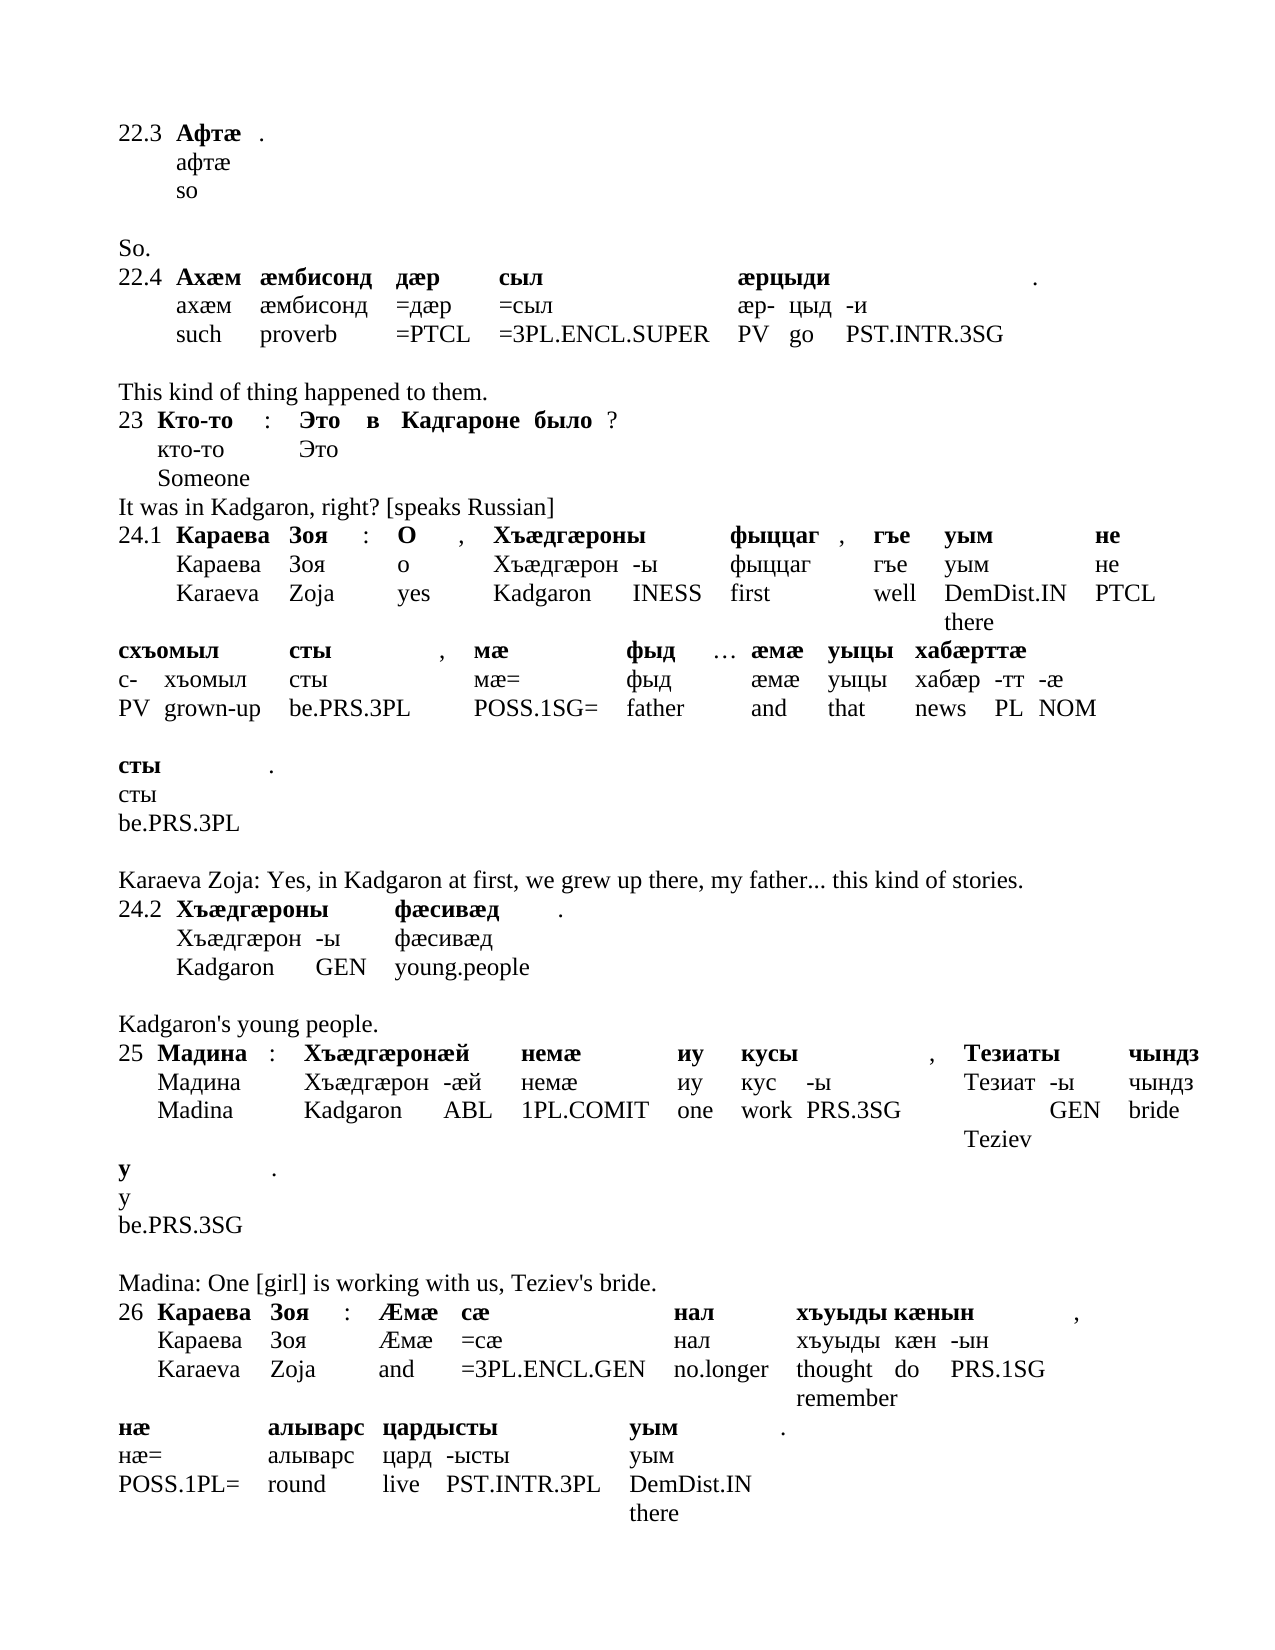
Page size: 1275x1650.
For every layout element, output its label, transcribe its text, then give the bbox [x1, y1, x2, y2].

text thought [796, 1354, 881, 1383]
text иу [677, 1038, 727, 1067]
text -æ [1038, 664, 1097, 693]
text PRS.3SG [806, 1096, 901, 1124]
text . [258, 118, 279, 147]
text news [915, 693, 981, 722]
text -ы [806, 1067, 901, 1096]
text нæ [118, 1412, 254, 1441]
text Zoja [289, 578, 335, 607]
text мæ= [474, 664, 598, 693]
text , [458, 521, 479, 549]
text -и [846, 291, 1004, 319]
text Kadgaron's young people. [118, 1009, 1249, 1038]
text чындз [1128, 1038, 1208, 1067]
text Зоя [270, 1297, 330, 1326]
text PTCL [1095, 578, 1156, 607]
text æмбисонд [259, 291, 368, 319]
text уыцы [828, 636, 901, 664]
text æр- [737, 291, 775, 319]
text : [264, 406, 285, 434]
text DemDist.IN [944, 578, 1067, 607]
text сты [289, 664, 411, 693]
text POSS.1PL= [118, 1469, 240, 1498]
text remember [796, 1383, 1059, 1412]
text сты [118, 779, 241, 808]
text гъе [873, 549, 916, 578]
text алыварс [268, 1441, 354, 1469]
text , [929, 1038, 950, 1067]
text PST.INTR.3PL [446, 1469, 601, 1498]
text INESS [632, 578, 702, 607]
text … [712, 636, 737, 664]
text Kadgaron [493, 578, 619, 607]
text round [268, 1469, 354, 1498]
text be.PRS.3PL [289, 693, 411, 722]
text уым [944, 549, 1067, 578]
text Тезиат [964, 1067, 1036, 1096]
text æрцыди [737, 262, 1018, 291]
text не [1095, 549, 1156, 578]
text Зоя [289, 549, 335, 578]
text =дæр [396, 291, 471, 319]
text Someone [157, 463, 250, 492]
text Karaeva [176, 578, 261, 607]
text фыд [626, 664, 684, 693]
text Зоя [270, 1326, 316, 1354]
text 22.3 [118, 118, 162, 147]
text Teziev [964, 1124, 1114, 1153]
text PV [118, 693, 150, 722]
text first [730, 578, 811, 607]
text 23 [118, 406, 143, 434]
text уым [629, 1412, 766, 1441]
text немæ [521, 1067, 649, 1096]
text live [382, 1469, 432, 1498]
text 24.1 [118, 521, 162, 549]
text цардысты [382, 1412, 615, 1441]
text нал [673, 1326, 769, 1354]
text Кто-то [157, 406, 250, 434]
text æмæ [751, 636, 814, 664]
text PV [737, 319, 775, 348]
text сыл [498, 262, 724, 291]
text Kadgaron [176, 952, 302, 981]
text Хъæдгæрон [493, 549, 619, 578]
text Кадгароне [401, 406, 520, 434]
text NOM [1038, 693, 1097, 722]
text no.longer [673, 1354, 769, 1383]
text Караева [157, 1297, 256, 1326]
text кус [741, 1067, 792, 1096]
text ? [606, 406, 627, 434]
text Хъæдгæрон [176, 923, 302, 952]
text . [780, 1412, 801, 1441]
text иу [677, 1067, 713, 1096]
text Madina: One [girl] is working with us, Teziev's bride. [118, 1268, 1249, 1297]
text мæ [474, 636, 612, 664]
text сты [118, 751, 254, 779]
text схъомыл [118, 636, 275, 664]
text : [269, 1038, 290, 1067]
text yes [397, 578, 431, 607]
text хабæр [915, 664, 981, 693]
text фæсивæд [394, 923, 530, 952]
text с- [118, 664, 150, 693]
text афтæ [176, 147, 231, 176]
text Караева [157, 1326, 242, 1354]
text Zoja [270, 1354, 316, 1383]
text -æй [443, 1067, 493, 1096]
text немæ [521, 1038, 663, 1067]
text work [741, 1096, 792, 1124]
text -ы [315, 923, 367, 952]
text be.PRS.3SG [118, 1211, 243, 1239]
text не [1095, 521, 1170, 549]
text гъе [873, 521, 930, 549]
text and [378, 1354, 433, 1383]
text -ы [632, 549, 702, 578]
text young.people [394, 952, 530, 981]
text Хъæдгæронæй [303, 1038, 507, 1067]
text алыварс [268, 1412, 368, 1441]
text нал [673, 1297, 782, 1326]
text Тезиаты [964, 1038, 1114, 1067]
text well [873, 578, 916, 607]
text =PTCL [396, 319, 471, 348]
text Madina [157, 1096, 241, 1124]
text ABL [443, 1096, 493, 1124]
text у [118, 1153, 257, 1182]
text =сыл [498, 291, 710, 319]
text фыццаг [730, 521, 825, 549]
text -ын [950, 1326, 1046, 1354]
text . [1032, 262, 1053, 291]
text 26 [118, 1297, 143, 1326]
text Æмæ [378, 1326, 433, 1354]
text GEN [1049, 1096, 1101, 1124]
text do [894, 1354, 937, 1383]
text go [789, 319, 832, 348]
text Хъæдгæрон [303, 1067, 429, 1096]
text 24.2 [118, 894, 162, 923]
text о [397, 549, 431, 578]
text фыд [626, 636, 698, 664]
text Это [299, 434, 339, 463]
text POSS.1SG= [474, 693, 598, 722]
text there [944, 607, 1081, 636]
text Æмæ [378, 1297, 447, 1326]
text Хъæдгæроны [176, 894, 381, 923]
text у [118, 1182, 243, 1211]
text and [751, 693, 800, 722]
text хъуыды кæнын [796, 1297, 1059, 1326]
text . [557, 894, 578, 923]
text кæн [894, 1326, 937, 1354]
text Karaeva [157, 1354, 242, 1383]
text было [534, 406, 593, 434]
text , [439, 636, 460, 664]
text Караева [176, 549, 261, 578]
text . [271, 1153, 292, 1182]
text , [1073, 1297, 1094, 1326]
text чындз [1128, 1067, 1194, 1096]
text уыцы [828, 664, 887, 693]
text be.PRS.3PL [118, 808, 241, 837]
text bride [1128, 1096, 1194, 1124]
text Это [299, 406, 352, 434]
text father [626, 693, 684, 722]
text 25 [118, 1038, 143, 1067]
text сты [289, 636, 425, 664]
text фыццаг [730, 549, 811, 578]
text DemDist.IN [629, 1469, 752, 1498]
text so [176, 176, 231, 204]
text Афтæ [176, 118, 244, 147]
text цард [382, 1441, 432, 1469]
text Мадина [157, 1067, 241, 1096]
text фæсивæд [394, 894, 544, 923]
text хъомыл [164, 664, 261, 693]
text ахæм [176, 291, 232, 319]
text =сæ [461, 1326, 646, 1354]
text Kadgaron [303, 1096, 429, 1124]
text there [629, 1498, 766, 1527]
text Караева [176, 521, 275, 549]
text 22.4 [118, 262, 162, 291]
text кусы [741, 1038, 915, 1067]
text уым [944, 521, 1081, 549]
text , [838, 521, 859, 549]
text уым [629, 1441, 752, 1469]
text GEN [315, 952, 367, 981]
text О [397, 521, 444, 549]
text хъуыды [796, 1326, 881, 1354]
text PST.INTR.3SG [846, 319, 1004, 348]
text : [343, 1297, 364, 1326]
text This kind of thing happened to them. [118, 377, 1249, 406]
text So. [118, 233, 1249, 262]
text =3PL.ENCL.SUPER [498, 319, 710, 348]
text цыд [789, 291, 832, 319]
text one [677, 1096, 713, 1124]
text -ы [1049, 1067, 1101, 1096]
text that [828, 693, 887, 722]
text сæ [461, 1297, 660, 1326]
text в [366, 406, 387, 434]
text proverb [259, 319, 368, 348]
text 1PL.COMIT [521, 1096, 649, 1124]
text grown-up [164, 693, 261, 722]
text PL [994, 693, 1024, 722]
text Karaeva Zoja: Yes, in Kadgaron at first, we grew up there, my father... this kind of stories. [118, 866, 1249, 894]
text нæ= [118, 1441, 240, 1469]
text . [268, 751, 289, 779]
text PRS.1SG [950, 1354, 1046, 1383]
text хабæрттæ [915, 636, 1111, 664]
text Мадина [157, 1038, 255, 1067]
text æмбисонд [259, 262, 382, 291]
text Зоя [289, 521, 348, 549]
text дæр [396, 262, 485, 291]
text -тт [994, 664, 1024, 693]
text such [176, 319, 232, 348]
text It was in Kadgaron, right? [speaks Russian] [118, 492, 1249, 521]
text Хъæдгæроны [493, 521, 716, 549]
text -ысты [446, 1441, 601, 1469]
text Ахæм [176, 262, 246, 291]
text : [362, 521, 383, 549]
text кто-то [157, 434, 224, 463]
text æмæ [751, 664, 800, 693]
text =3PL.ENCL.GEN [461, 1354, 646, 1383]
